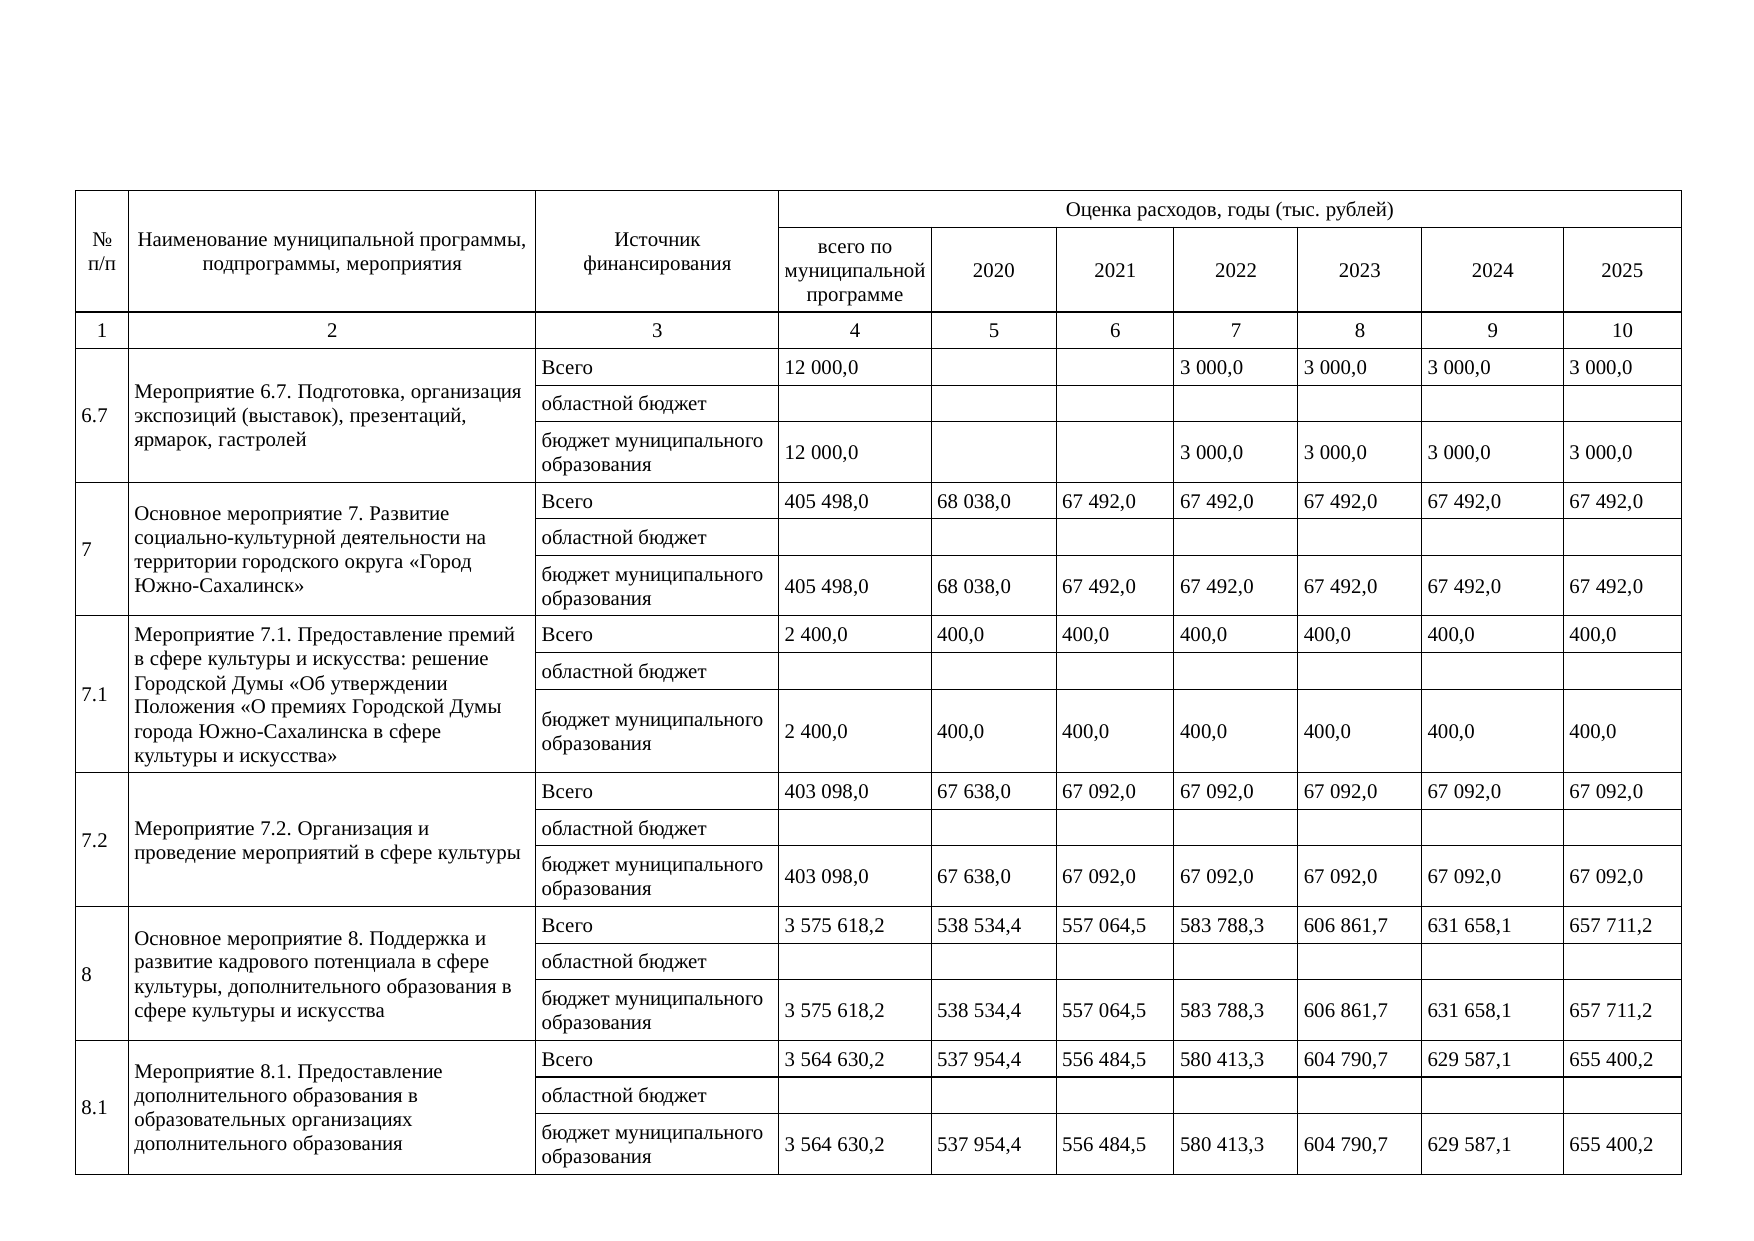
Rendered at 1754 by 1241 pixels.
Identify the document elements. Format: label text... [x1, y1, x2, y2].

table_cell 3 000,0 [1564, 349, 1681, 384]
table_cell областной бюджет [536, 944, 778, 979]
table_cell бюджет муниципального образования [536, 690, 778, 772]
table_cell Основное мероприятие 7. Развитие социально-культурной деятельности на территории городского округа «Город Южно-Сахалинск» [129, 483, 535, 615]
table_cell 400,0 [1564, 616, 1681, 652]
table_cell 2 [129, 313, 535, 348]
table_cell 6.7 [76, 349, 128, 482]
table_cell 556 484,5 [1057, 1041, 1173, 1076]
table_cell [1057, 653, 1173, 688]
table_cell бюджет муниципального образования [536, 556, 778, 615]
table_cell бюджет муниципального образования [536, 422, 778, 482]
table_cell 6 [1057, 313, 1173, 348]
table_cell 67 092,0 [1057, 773, 1173, 809]
table_cell областной бюджет [536, 1078, 778, 1113]
table_cell 657 711,2 [1564, 980, 1681, 1040]
table_cell Всего [536, 907, 778, 943]
table_cell 3 [536, 313, 778, 348]
table_cell [1057, 386, 1173, 421]
table_cell областной бюджет [536, 386, 778, 421]
table_cell 5 [932, 313, 1056, 348]
table_cell [932, 653, 1056, 688]
table_cell [1422, 1078, 1563, 1113]
table_cell 4 [779, 313, 931, 348]
table_cell [932, 386, 1056, 421]
table_cell 7 [76, 483, 128, 615]
table_cell Всего [536, 349, 778, 384]
table_cell [1298, 1078, 1421, 1113]
table_cell бюджет муниципального образования [536, 1114, 778, 1173]
table_cell [1422, 944, 1563, 979]
table_cell 629 587,1 [1422, 1041, 1563, 1076]
table_cell Всего [536, 616, 778, 652]
table_cell 557 064,5 [1057, 907, 1173, 943]
table_cell 631 658,1 [1422, 980, 1563, 1040]
table_cell [1564, 810, 1681, 845]
table_cell 3 575 618,2 [779, 980, 931, 1040]
table_cell [779, 519, 931, 555]
table_cell [932, 810, 1056, 845]
table_cell бюджет муниципального образования [536, 846, 778, 906]
table_cell [1057, 519, 1173, 555]
table_cell 400,0 [1298, 616, 1421, 652]
table_cell 67 092,0 [1564, 773, 1681, 809]
table_cell 67 092,0 [1298, 846, 1421, 906]
table_cell [779, 1078, 931, 1113]
table_cell 400,0 [932, 690, 1056, 772]
table_cell [1057, 1078, 1173, 1113]
table_cell 3 000,0 [1422, 422, 1563, 482]
table_cell 1 [76, 313, 128, 348]
table_cell 8 [1298, 313, 1421, 348]
table_cell 68 038,0 [932, 556, 1056, 615]
table_cell Всего [536, 483, 778, 518]
table_cell 2024 [1422, 228, 1563, 311]
table_cell 67 492,0 [1057, 483, 1173, 518]
table_cell [1422, 810, 1563, 845]
table_cell [1174, 810, 1297, 845]
table_cell [1564, 944, 1681, 979]
table_cell Мероприятие 6.7. Подготовка, организация экспозиций (выставок), презентаций, ярмарок, гастролей [129, 349, 535, 482]
table_cell [1422, 653, 1563, 688]
table_cell 405 498,0 [779, 483, 931, 518]
table_cell 12 000,0 [779, 422, 931, 482]
table_cell 655 400,2 [1564, 1114, 1681, 1173]
table_cell 537 954,4 [932, 1114, 1056, 1173]
table_cell 400,0 [1564, 690, 1681, 772]
table_cell 400,0 [1298, 690, 1421, 772]
table_cell 2 400,0 [779, 616, 931, 652]
table_cell 67 638,0 [932, 846, 1056, 906]
table_cell 3 575 618,2 [779, 907, 931, 943]
table_cell 3 000,0 [1298, 349, 1421, 384]
table_cell Всего [536, 1041, 778, 1076]
table_cell 2025 [1564, 228, 1681, 311]
table_cell [779, 386, 931, 421]
table_cell 68 038,0 [932, 483, 1056, 518]
table_cell Мероприятие 7.1. Предоставление премий в сфере культуры и искусства: решение Городской Думы «Об утверждении Положения «О премиях Городской Думы города Южно-Сахалинска в сфере культуры и искусства» [129, 616, 535, 772]
table_cell 67 092,0 [1422, 773, 1563, 809]
table_cell [779, 653, 931, 688]
table_cell [1174, 944, 1297, 979]
table_cell областной бюджет [536, 653, 778, 688]
table_cell [1298, 386, 1421, 421]
table_header Наименование муниципальной программы, подпрограммы, мероприятия [129, 191, 535, 311]
table_cell [932, 349, 1056, 384]
table_cell 3 000,0 [1174, 349, 1297, 384]
table_cell 7.1 [76, 616, 128, 772]
table_cell 606 861,7 [1298, 907, 1421, 943]
table_cell 3 564 630,2 [779, 1114, 931, 1173]
table_cell 3 000,0 [1174, 422, 1297, 482]
table_cell [779, 810, 931, 845]
table_cell 8 [76, 907, 128, 1040]
table_cell 556 484,5 [1057, 1114, 1173, 1173]
table_cell всего по муниципальной программе [779, 228, 931, 311]
table_cell [1174, 653, 1297, 688]
table_cell областной бюджет [536, 810, 778, 845]
table_cell [1564, 519, 1681, 555]
table_cell 629 587,1 [1422, 1114, 1563, 1173]
table_cell [1057, 810, 1173, 845]
table_cell [1298, 944, 1421, 979]
table_cell [1057, 422, 1173, 482]
table_cell 580 413,3 [1174, 1114, 1297, 1173]
table_cell 67 492,0 [1298, 483, 1421, 518]
table_cell 583 788,3 [1174, 907, 1297, 943]
table_cell 8.1 [76, 1041, 128, 1173]
table_cell 557 064,5 [1057, 980, 1173, 1040]
table_cell [1057, 944, 1173, 979]
table_cell 2022 [1174, 228, 1297, 311]
table_cell [779, 944, 931, 979]
table_cell Мероприятие 8.1. Предоставление дополнительного образования в образовательных организациях дополнительного образования [129, 1041, 535, 1173]
table_cell 604 790,7 [1298, 1041, 1421, 1076]
table_cell [1564, 1078, 1681, 1113]
table_cell 400,0 [1422, 690, 1563, 772]
table_cell 67 638,0 [932, 773, 1056, 809]
table_cell 537 954,4 [932, 1041, 1056, 1076]
table_cell [1174, 386, 1297, 421]
table_cell 2 400,0 [779, 690, 931, 772]
table_cell 67 492,0 [1422, 483, 1563, 518]
table_cell 67 492,0 [1174, 483, 1297, 518]
table_cell [1298, 810, 1421, 845]
table_cell 400,0 [1174, 616, 1297, 652]
table_cell 580 413,3 [1174, 1041, 1297, 1076]
table_cell [932, 422, 1056, 482]
table_cell 67 492,0 [1564, 483, 1681, 518]
table_cell [1564, 386, 1681, 421]
table_cell 606 861,7 [1298, 980, 1421, 1040]
table_cell 400,0 [932, 616, 1056, 652]
table_cell 67 492,0 [1057, 556, 1173, 615]
table_cell [1174, 1078, 1297, 1113]
table_cell 405 498,0 [779, 556, 931, 615]
table_cell 67 092,0 [1564, 846, 1681, 906]
table_cell 67 492,0 [1422, 556, 1563, 615]
table_cell [1174, 519, 1297, 555]
table_header Источник финансирования [536, 191, 778, 311]
table_cell [1422, 519, 1563, 555]
table_cell [932, 1078, 1056, 1113]
table_cell [1422, 386, 1563, 421]
table_cell 67 492,0 [1174, 556, 1297, 615]
table_cell [1057, 349, 1173, 384]
table_cell 2021 [1057, 228, 1173, 311]
table_cell [932, 944, 1056, 979]
table_cell 3 000,0 [1298, 422, 1421, 482]
table_cell бюджет муниципального образования [536, 980, 778, 1040]
table_cell 604 790,7 [1298, 1114, 1421, 1173]
table_cell 67 092,0 [1174, 773, 1297, 809]
table_cell 67 092,0 [1422, 846, 1563, 906]
table_cell 400,0 [1057, 616, 1173, 652]
table_cell 631 658,1 [1422, 907, 1563, 943]
table_cell 403 098,0 [779, 773, 931, 809]
table_cell 3 000,0 [1422, 349, 1563, 384]
table_cell 655 400,2 [1564, 1041, 1681, 1076]
table_cell [932, 519, 1056, 555]
table_cell 538 534,4 [932, 980, 1056, 1040]
table_cell 2020 [932, 228, 1056, 311]
table_cell 12 000,0 [779, 349, 931, 384]
table_cell 7 [1174, 313, 1297, 348]
table_cell 7.2 [76, 773, 128, 906]
table_cell 67 092,0 [1298, 773, 1421, 809]
table_cell Мероприятие 7.2. Организация и проведение мероприятий в сфере культуры [129, 773, 535, 906]
table_cell 3 564 630,2 [779, 1041, 931, 1076]
table_cell [1564, 653, 1681, 688]
table_cell 67 092,0 [1057, 846, 1173, 906]
table_cell областной бюджет [536, 519, 778, 555]
table_cell 538 534,4 [932, 907, 1056, 943]
table_header № п/п [76, 191, 128, 311]
table_cell Основное мероприятие 8. Поддержка и развитие кадрового потенциала в сфере культуры, дополнительного образования в сфере культуры и искусства [129, 907, 535, 1040]
table_cell 400,0 [1422, 616, 1563, 652]
table_cell 9 [1422, 313, 1563, 348]
table_cell 400,0 [1057, 690, 1173, 772]
table_cell [1298, 519, 1421, 555]
table_cell 67 092,0 [1174, 846, 1297, 906]
table_cell 400,0 [1174, 690, 1297, 772]
table_cell Всего [536, 773, 778, 809]
table_cell 10 [1564, 313, 1681, 348]
table_cell 583 788,3 [1174, 980, 1297, 1040]
table_cell [1298, 653, 1421, 688]
table_cell 403 098,0 [779, 846, 931, 906]
table_cell 2023 [1298, 228, 1421, 311]
table_cell 657 711,2 [1564, 907, 1681, 943]
table_cell 67 492,0 [1298, 556, 1421, 615]
table_cell 3 000,0 [1564, 422, 1681, 482]
table_cell 67 492,0 [1564, 556, 1681, 615]
table_header Оценка расходов, годы (тыс. рублей) [779, 191, 1681, 227]
